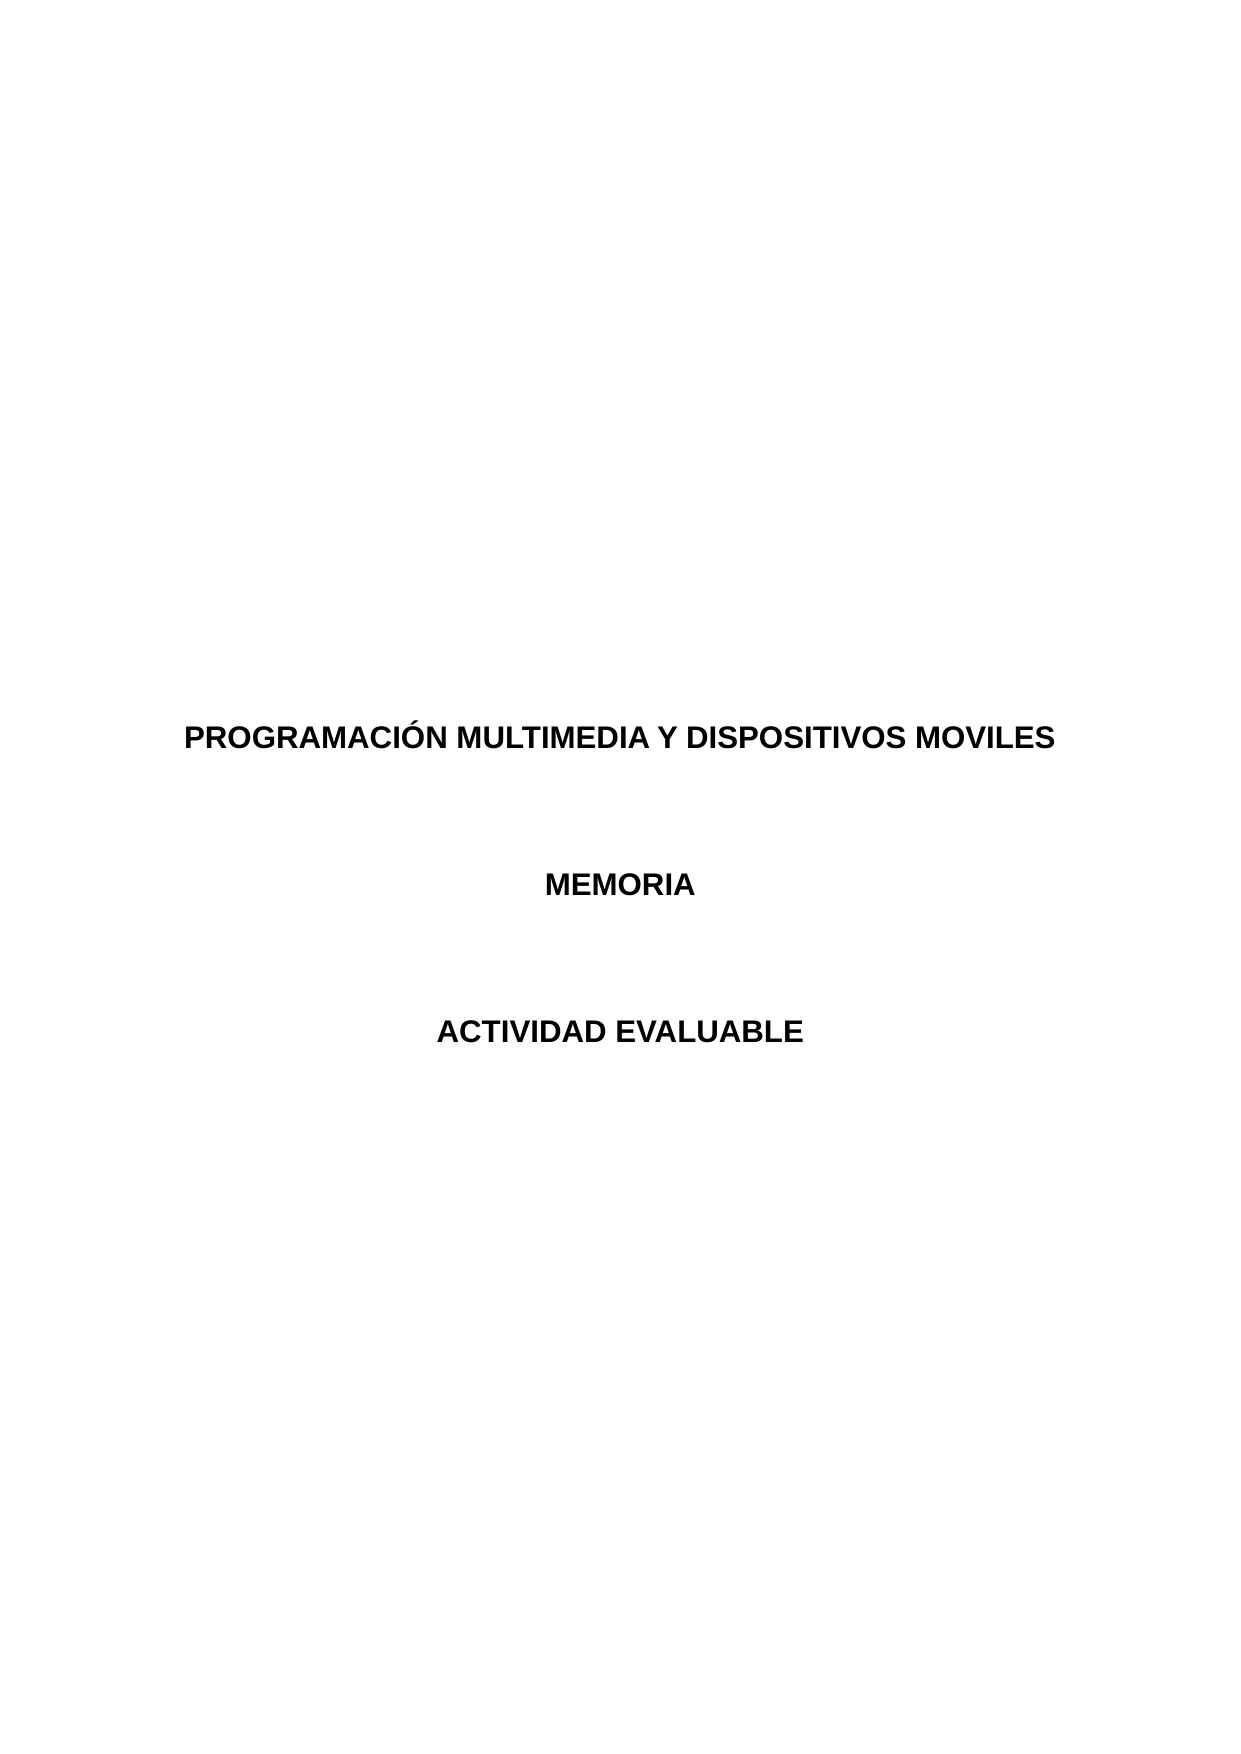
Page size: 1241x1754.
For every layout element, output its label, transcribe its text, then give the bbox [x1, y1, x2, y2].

title ACTIVIDAD EVALUABLE [118, 1013, 1122, 1048]
title PROGRAMACIÓN MULTIMEDIA Y DISPOSITIVOS MOVILES [118, 719, 1122, 755]
title MEMORIA [118, 866, 1122, 902]
